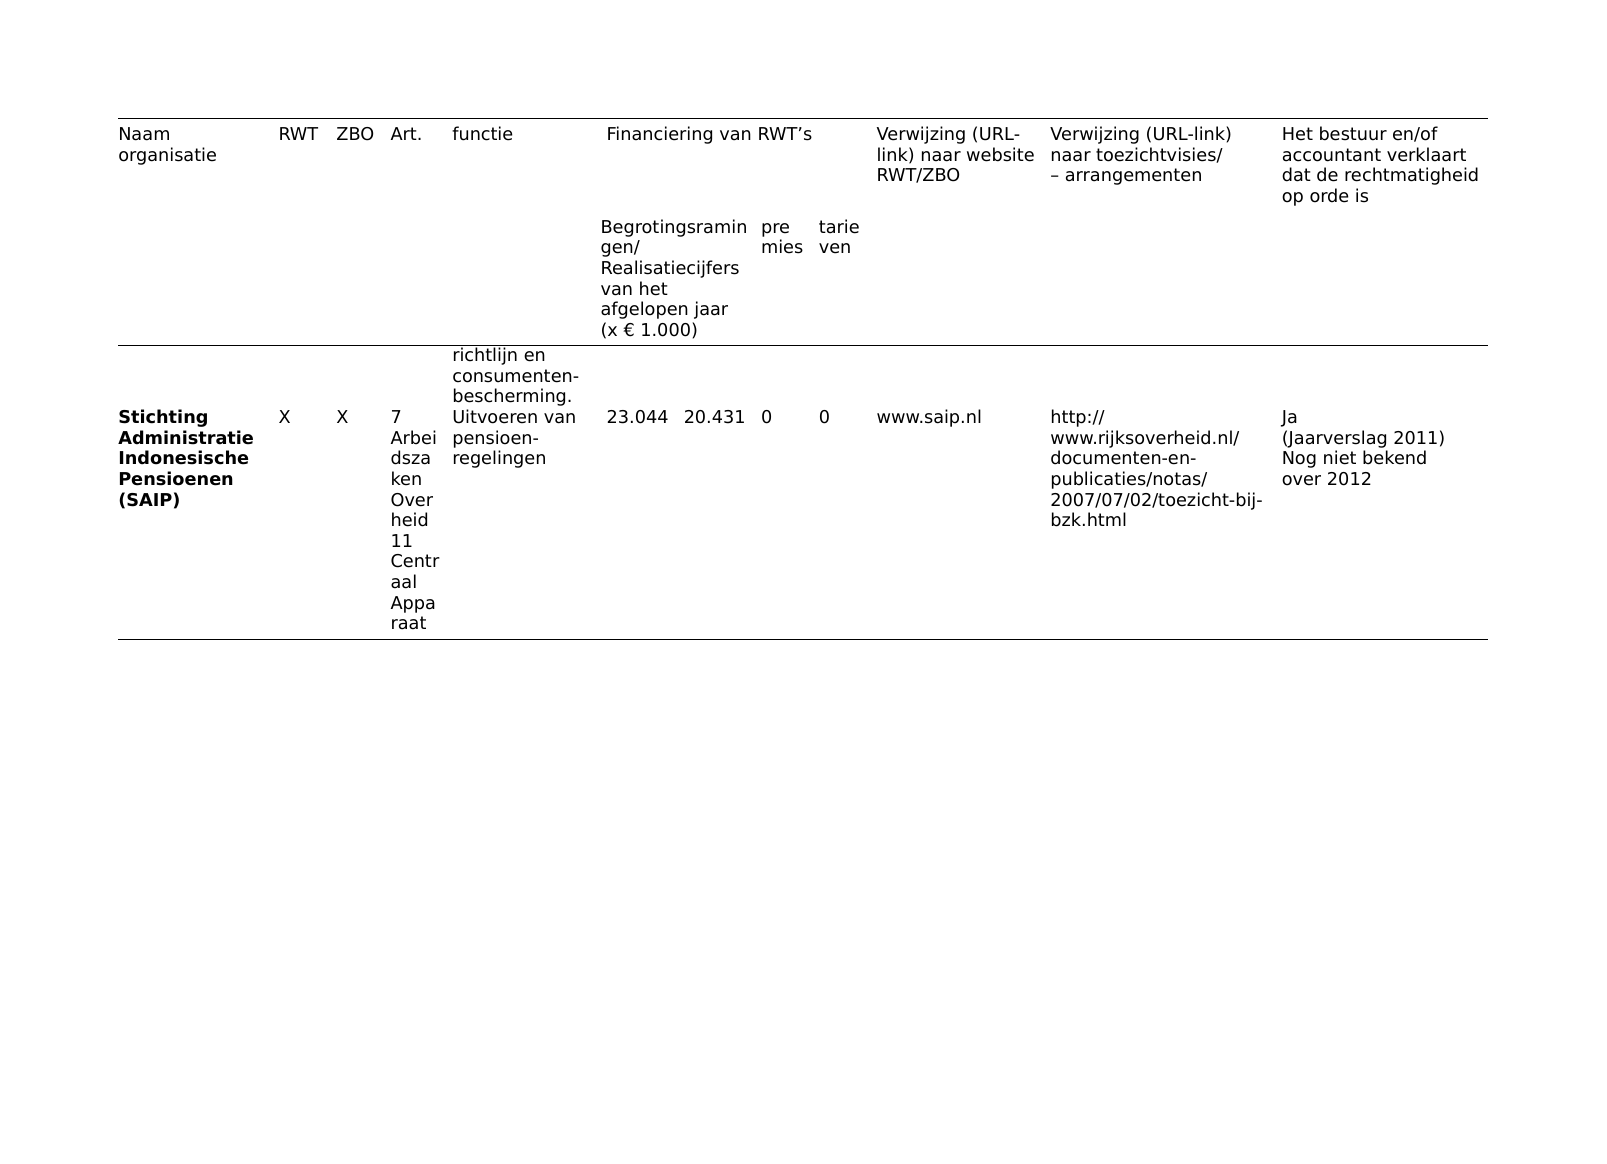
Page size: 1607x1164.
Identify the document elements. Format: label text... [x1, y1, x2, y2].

table_cell 0 [755, 407, 813, 639]
table_cell [1276, 346, 1488, 407]
table_cell 7 Arbeidszaken Overheid 11 Centraal Apparaat [384, 407, 446, 639]
table_header ZBO [330, 119, 384, 345]
table_header Het bestuur en/of accountant verklaart dat de rechtmatigheid op orde is [1276, 119, 1488, 211]
table_cell [273, 346, 330, 407]
table_cell richtlijn en consumenten-bescherming. [446, 346, 600, 407]
table_cell [1276, 211, 1488, 345]
table_cell 20.431 [678, 407, 755, 639]
table_header Verwijzing (URL-link) naar toezichtvisies/ – arrangementen [1044, 119, 1276, 211]
table_cell [118, 346, 272, 407]
table_cell premies [755, 211, 813, 345]
table_header RWT [273, 119, 330, 345]
table_cell [1044, 211, 1276, 345]
table_cell [871, 211, 1044, 345]
table_cell [1044, 346, 1276, 407]
table_cell 0 [813, 407, 871, 639]
table_header Naam organisatie [118, 119, 272, 345]
table_header Art. [384, 119, 446, 345]
table_cell [330, 346, 384, 407]
table_cell tarieven [813, 211, 871, 345]
table_cell [600, 346, 678, 407]
table_cell http://www.rijksoverheid.nl/documenten-en-publicaties/notas/2007/07/02/toezicht-bij-bzk.html [1044, 407, 1276, 639]
table_cell X [330, 407, 384, 639]
table_cell [755, 346, 813, 407]
table_cell X [273, 407, 330, 639]
table_cell [678, 346, 755, 407]
table_cell Uitvoeren van pensioen-regelingen [446, 407, 600, 639]
table_header functie [446, 119, 600, 345]
table_header Verwijzing (URL-link) naar website RWT/ZBO [871, 119, 1044, 211]
table_cell Begrotingsramingen/ Realisatiecijfers van het afgelopen jaar (x € 1.000) [600, 211, 755, 345]
table_cell [813, 346, 871, 407]
table_header Financiering van RWT’s [600, 119, 871, 211]
table_cell 23.044 [600, 407, 678, 639]
table_cell [871, 346, 1044, 407]
table_cell [384, 346, 446, 407]
table_cell www.saip.nl [871, 407, 1044, 639]
table_cell Stichting Administratie Indonesische Pensioenen (SAIP) [118, 407, 272, 639]
table_cell Ja (Jaarverslag 2011) Nog niet bekend over 2012 [1276, 407, 1488, 639]
